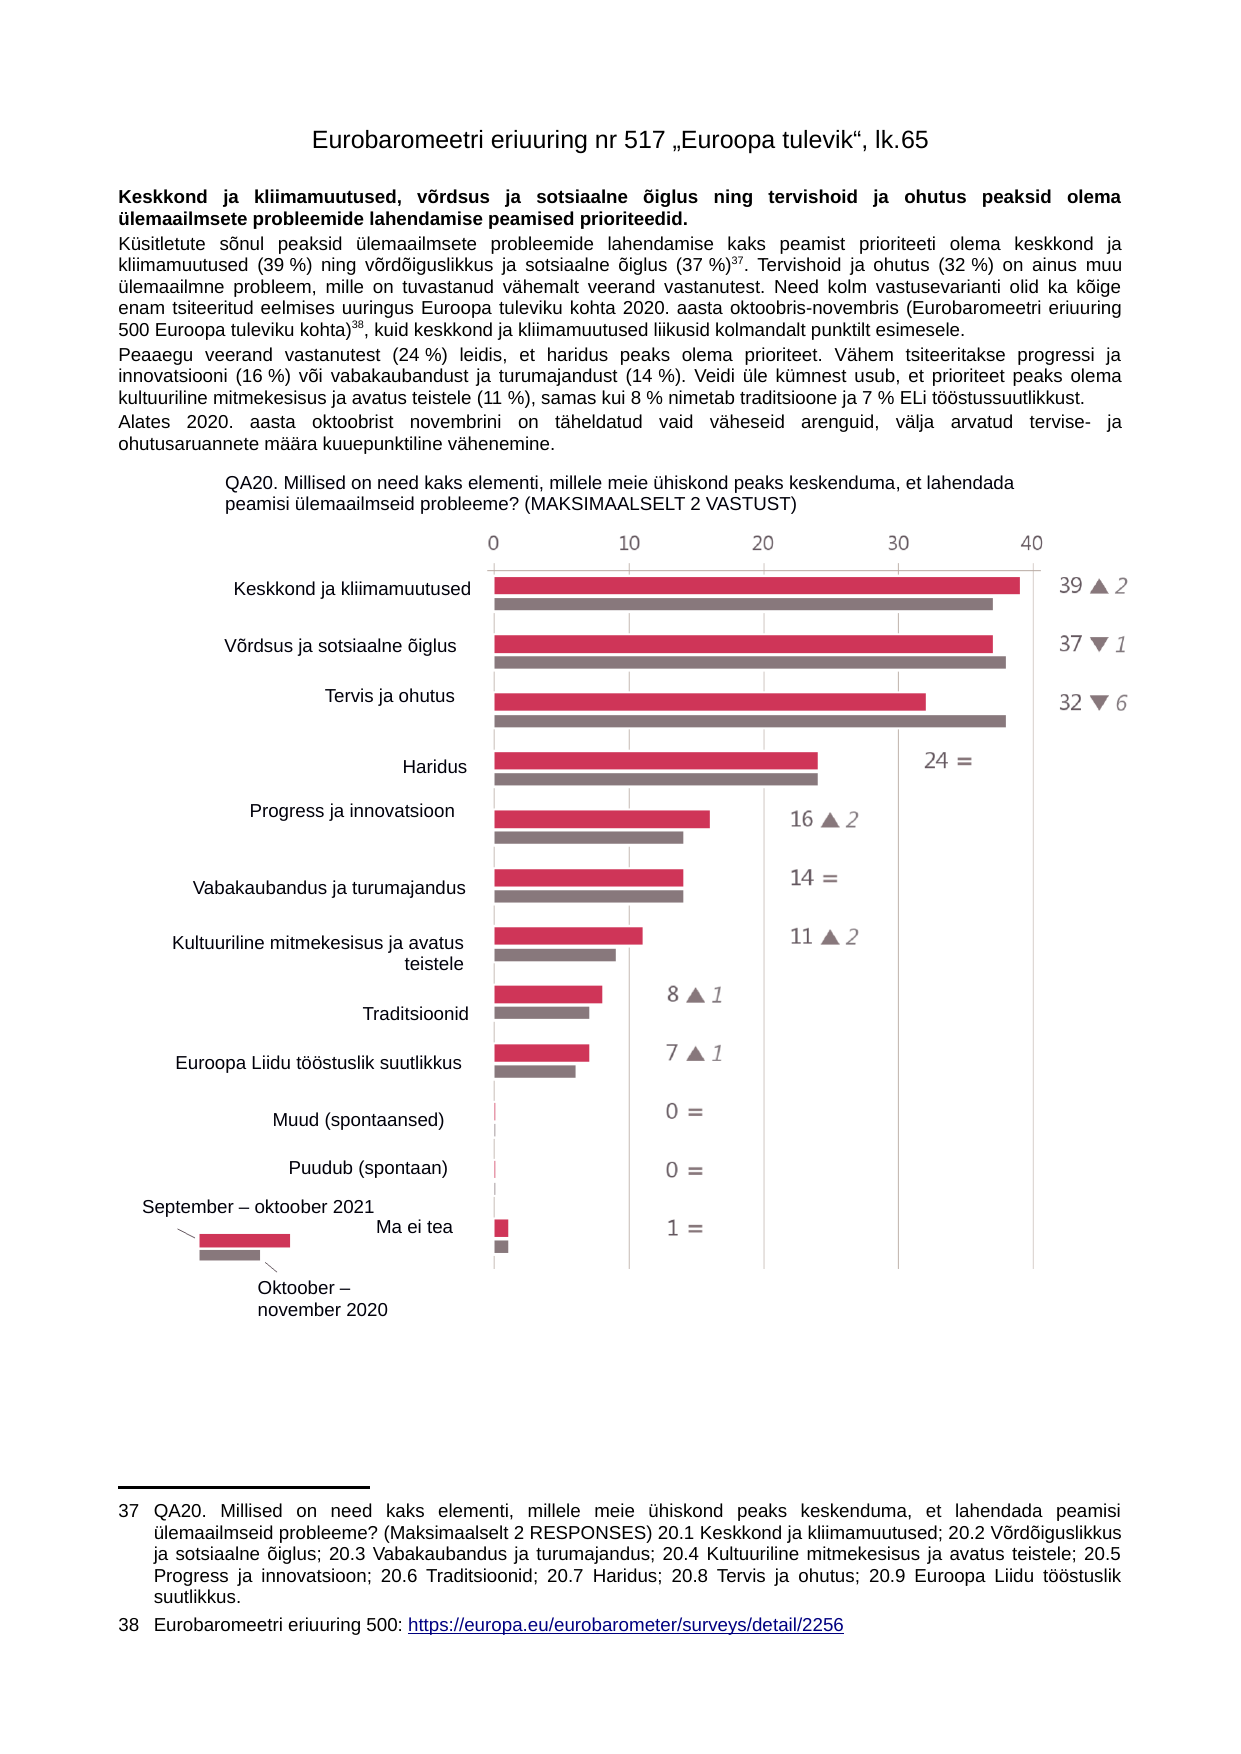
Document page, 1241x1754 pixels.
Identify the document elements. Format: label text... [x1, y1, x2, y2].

text Küsitletute sõnul peaksid ülemaailmsete probleemide lahendamise kaks peamist prioriteeti olema keskkond ja kliimamuutused (39 %) ning võrdõiguslikkus ja sotsiaalne õiglus (37 %). Tervishoid ja ohutus (32 %) on ainus muu ülemaailmne probleem, mille on tuvastanud vähemalt veerand vastanutest. Need kolm vastusevarianti olid ka kõige enam tsiteeritud eelmises uuringus Euroopa tuleviku kohta 2020. aasta oktoobris-novembris (Eurobaromeetri eriuuring 500 Euroopa tuleviku kohta), kuid keskkond ja kliimamuutused liikusid kolmandalt punktilt esimesele. [118, 232, 1122, 340]
text Eurobaromeetri eriuuring 500: https://europa.eu/eurobarometer/surveys/detail/2256 [118, 1614, 1122, 1636]
picture [171, 1225, 293, 1273]
picture [480, 520, 1138, 1272]
text Alates 2020. aasta oktoobrist novembrini on täheldatud vaid väheseid arenguid, välja arvatud tervise- ja ohutusaruannete määra kuuepunktiline vähenemine. [118, 411, 1122, 454]
text Peaaegu veerand vastanutest (24 %) leidis, et haridus peaks olema prioriteet. Vähem tsiteeritakse progressi ja innovatsiooni (16 %) või vabakaubandust ja turumajandust (14 %). Veidi üle kümnest usub, et prioriteet peaks olema kultuuriline mitmekesisus ja avatus teistele (11 %), samas kui 8 % nimetab traditsioone ja 7 % ELi tööstussuutlikkust. [118, 343, 1122, 408]
text Keskkond ja kliimamuutused, võrdsus ja sotsiaalne õiglus ning tervishoid ja ohutus peaksid olema ülemaailmsete probleemide lahendamise peamised prioriteedid. [118, 186, 1122, 229]
text QA20. Millised on need kaks elementi, millele meie ühiskond peaks keskenduma, et lahendada peamisi ülemaailmseid probleeme? (Maksimaalselt 2 RESPONSES) 20.1 Keskkond ja kliimamuutused; 20.2 Võrdõiguslikkus ja sotsiaalne õiglus; 20.3 Vabakaubandus ja turumajandus; 20.4 Kultuuriline mitmekesisus ja avatus teistele; 20.5 Progress ja innovatsioon; 20.6 Traditsioonid; 20.7 Haridus; 20.8 Tervis ja ohutus; 20.9 Euroopa Liidu tööstuslik suutlikkus. [118, 1500, 1122, 1608]
